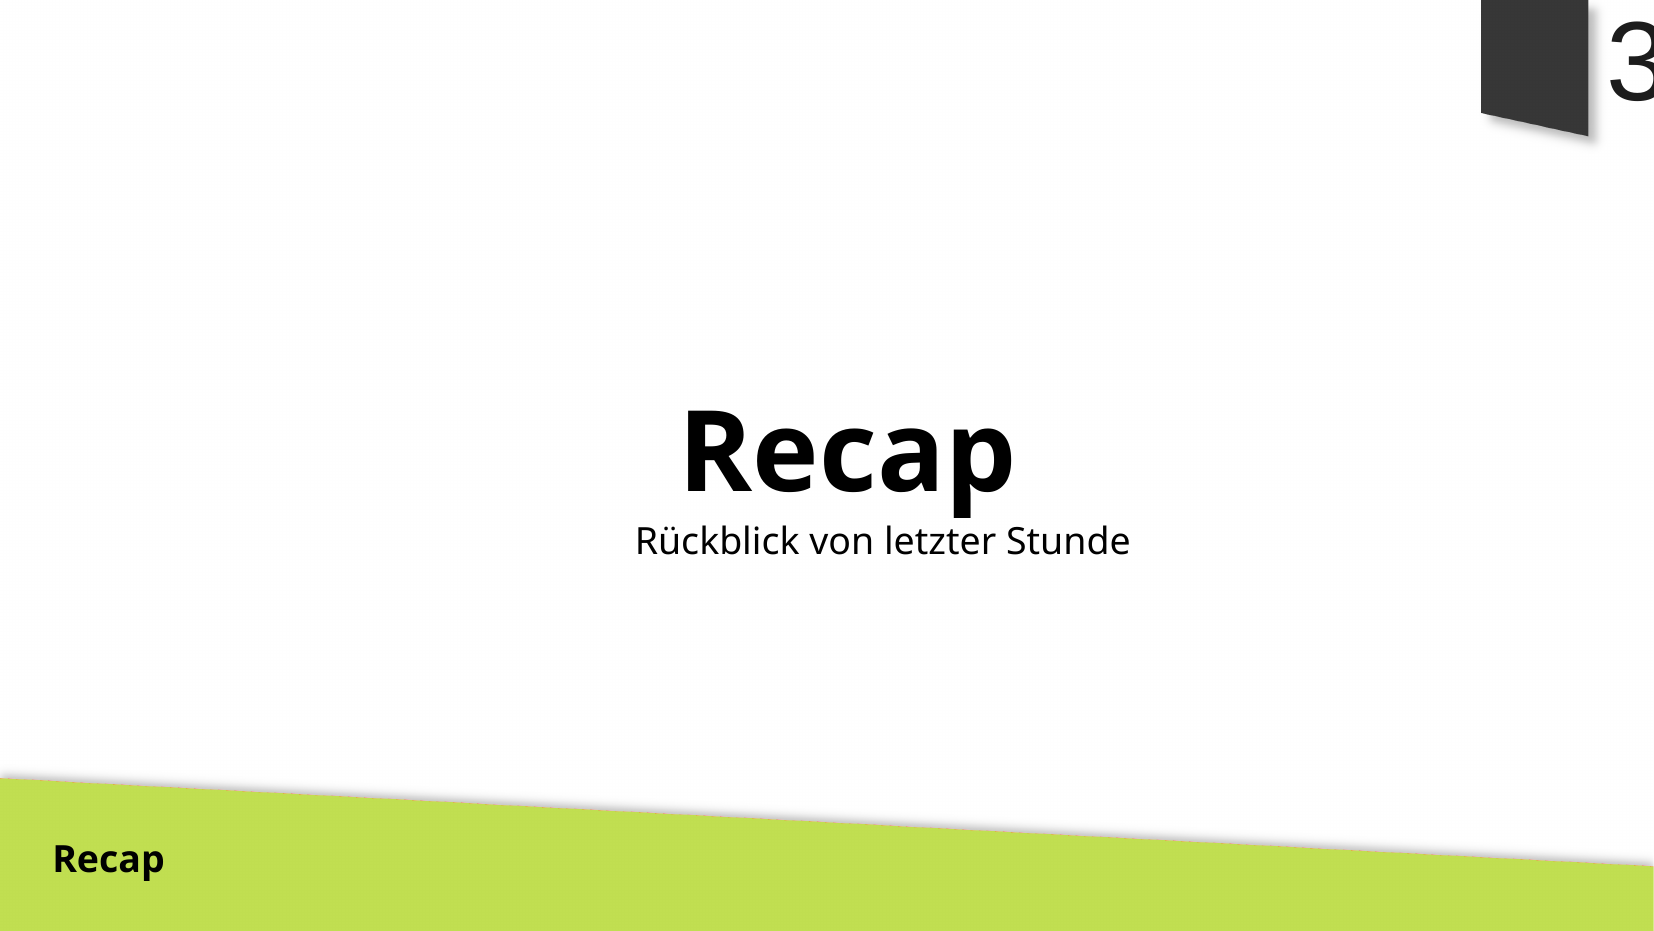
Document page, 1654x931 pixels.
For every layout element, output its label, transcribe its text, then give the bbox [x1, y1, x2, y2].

picture [0, 0, 1654, 931]
text_box Rückblick von letzter Stunde [620, 507, 1152, 621]
text_box Recap [37, 825, 863, 901]
title Recap [157, 369, 1538, 526]
text_box [803, 0, 1654, 132]
